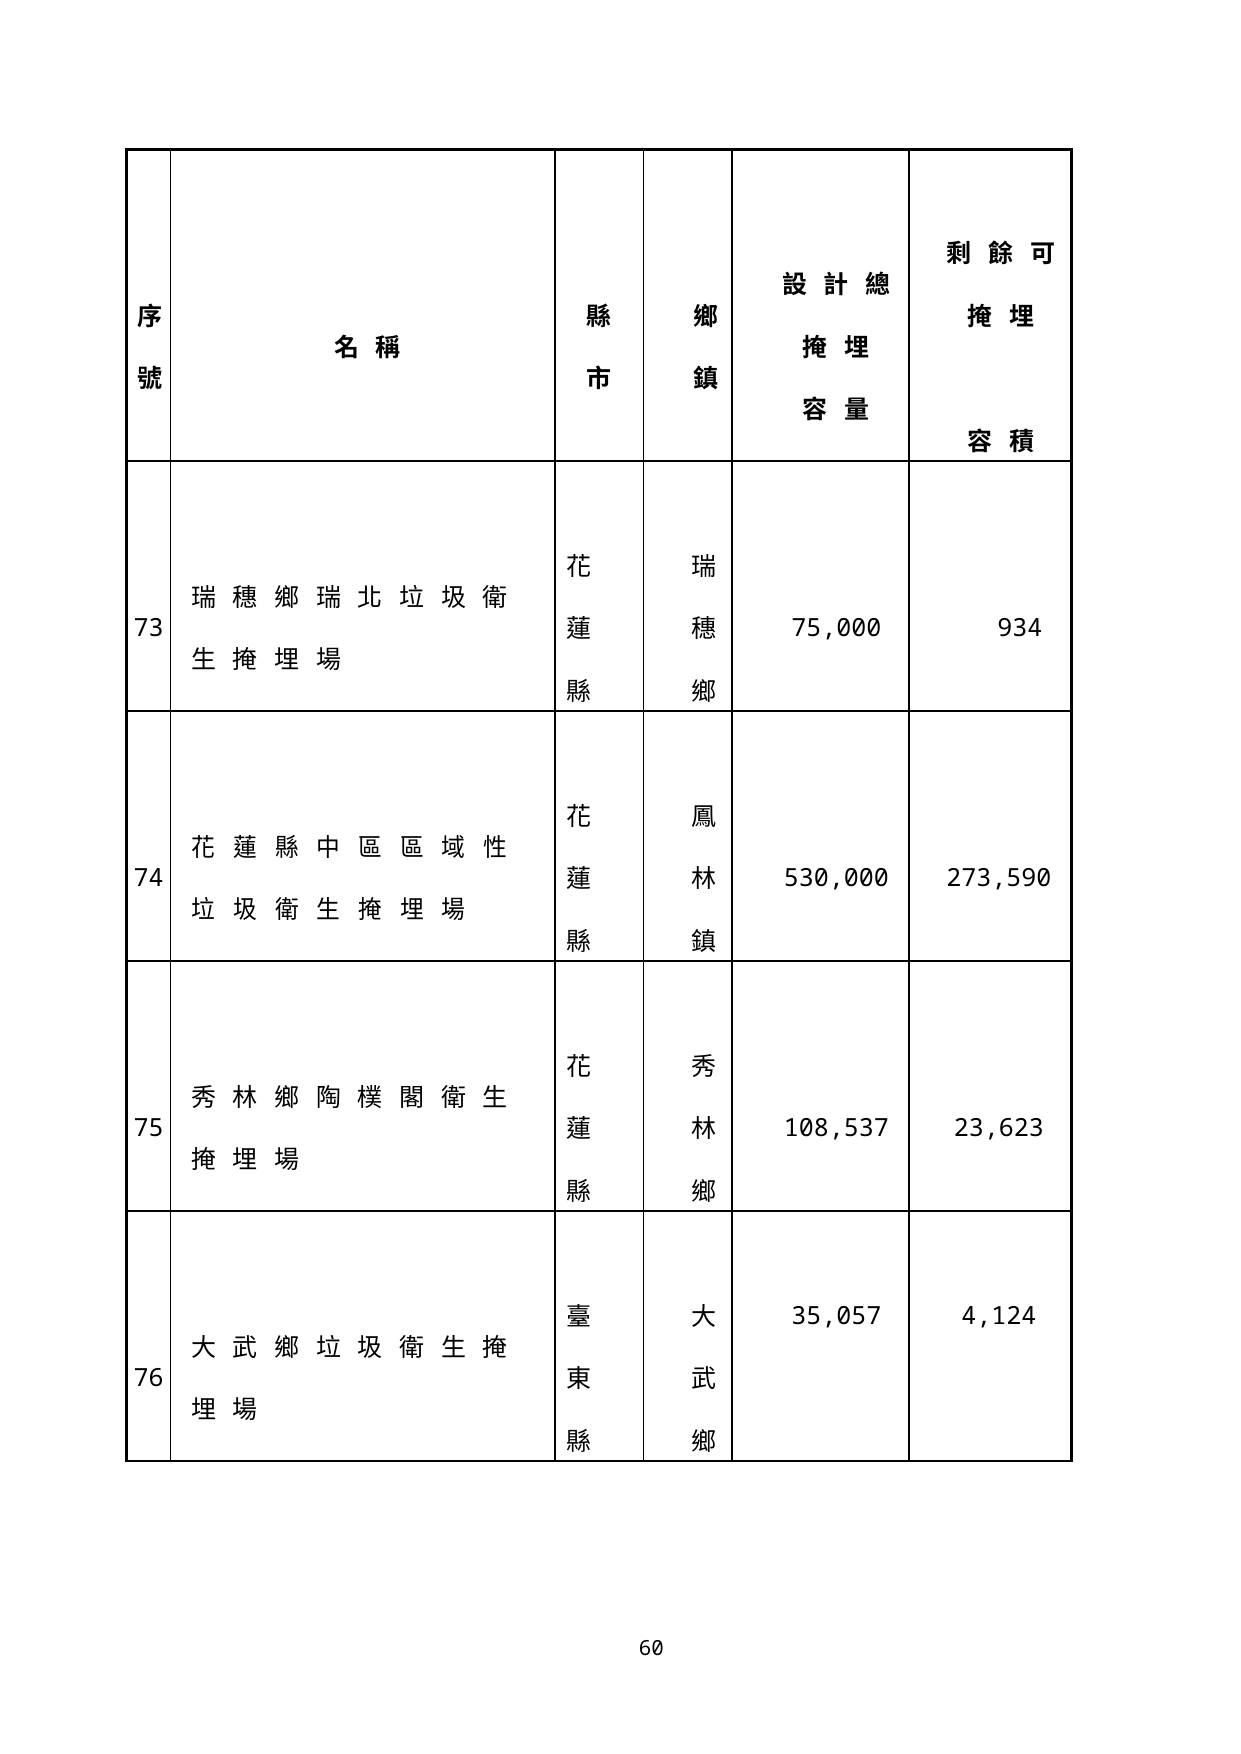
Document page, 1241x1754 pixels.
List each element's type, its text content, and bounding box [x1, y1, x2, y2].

table_cell 花蓮縣 [556, 462, 643, 710]
table_cell 4,124 [910, 1212, 1070, 1460]
table_header 剩餘可掩埋 容積 [910, 151, 1070, 460]
table_cell 273,590 [910, 712, 1070, 960]
table_cell 瑞穗鄉瑞北垃圾衛生掩埋場 [171, 462, 554, 710]
table_cell 臺東縣 [556, 1212, 643, 1460]
table_cell 35,057 [733, 1212, 908, 1460]
table_header 縣市 [556, 151, 643, 460]
table_cell 108,537 [733, 962, 908, 1210]
table_cell 花蓮縣中區區域性垃圾衛生掩埋場 [171, 712, 554, 960]
table_cell 大武鄉垃圾衛生掩埋場 [171, 1212, 554, 1460]
table_cell 鳳林鎮 [644, 712, 731, 960]
table_cell 花蓮縣 [556, 712, 643, 960]
table_cell 934 [910, 462, 1070, 710]
table_header 名稱 [171, 151, 554, 460]
table_cell 75 [128, 962, 170, 1210]
table_cell 530,000 [733, 712, 908, 960]
table_cell 瑞穗鄉 [644, 462, 731, 710]
table_header 設計總掩埋 容量 [733, 151, 908, 460]
table_cell 23,623 [910, 962, 1070, 1210]
table_cell 74 [128, 712, 170, 960]
table_cell 花蓮縣 [556, 962, 643, 1210]
table_cell 75,000 [733, 462, 908, 710]
table_cell 秀林鄉 [644, 962, 731, 1210]
table_header 序號 [128, 151, 170, 460]
table_cell 秀林鄉陶樸閣衛生掩埋場 [171, 962, 554, 1210]
table_cell 73 [128, 462, 170, 710]
table_cell 大武鄉 [644, 1212, 731, 1460]
table_cell 76 [128, 1212, 170, 1460]
table_header 鄉鎮 [644, 151, 731, 460]
